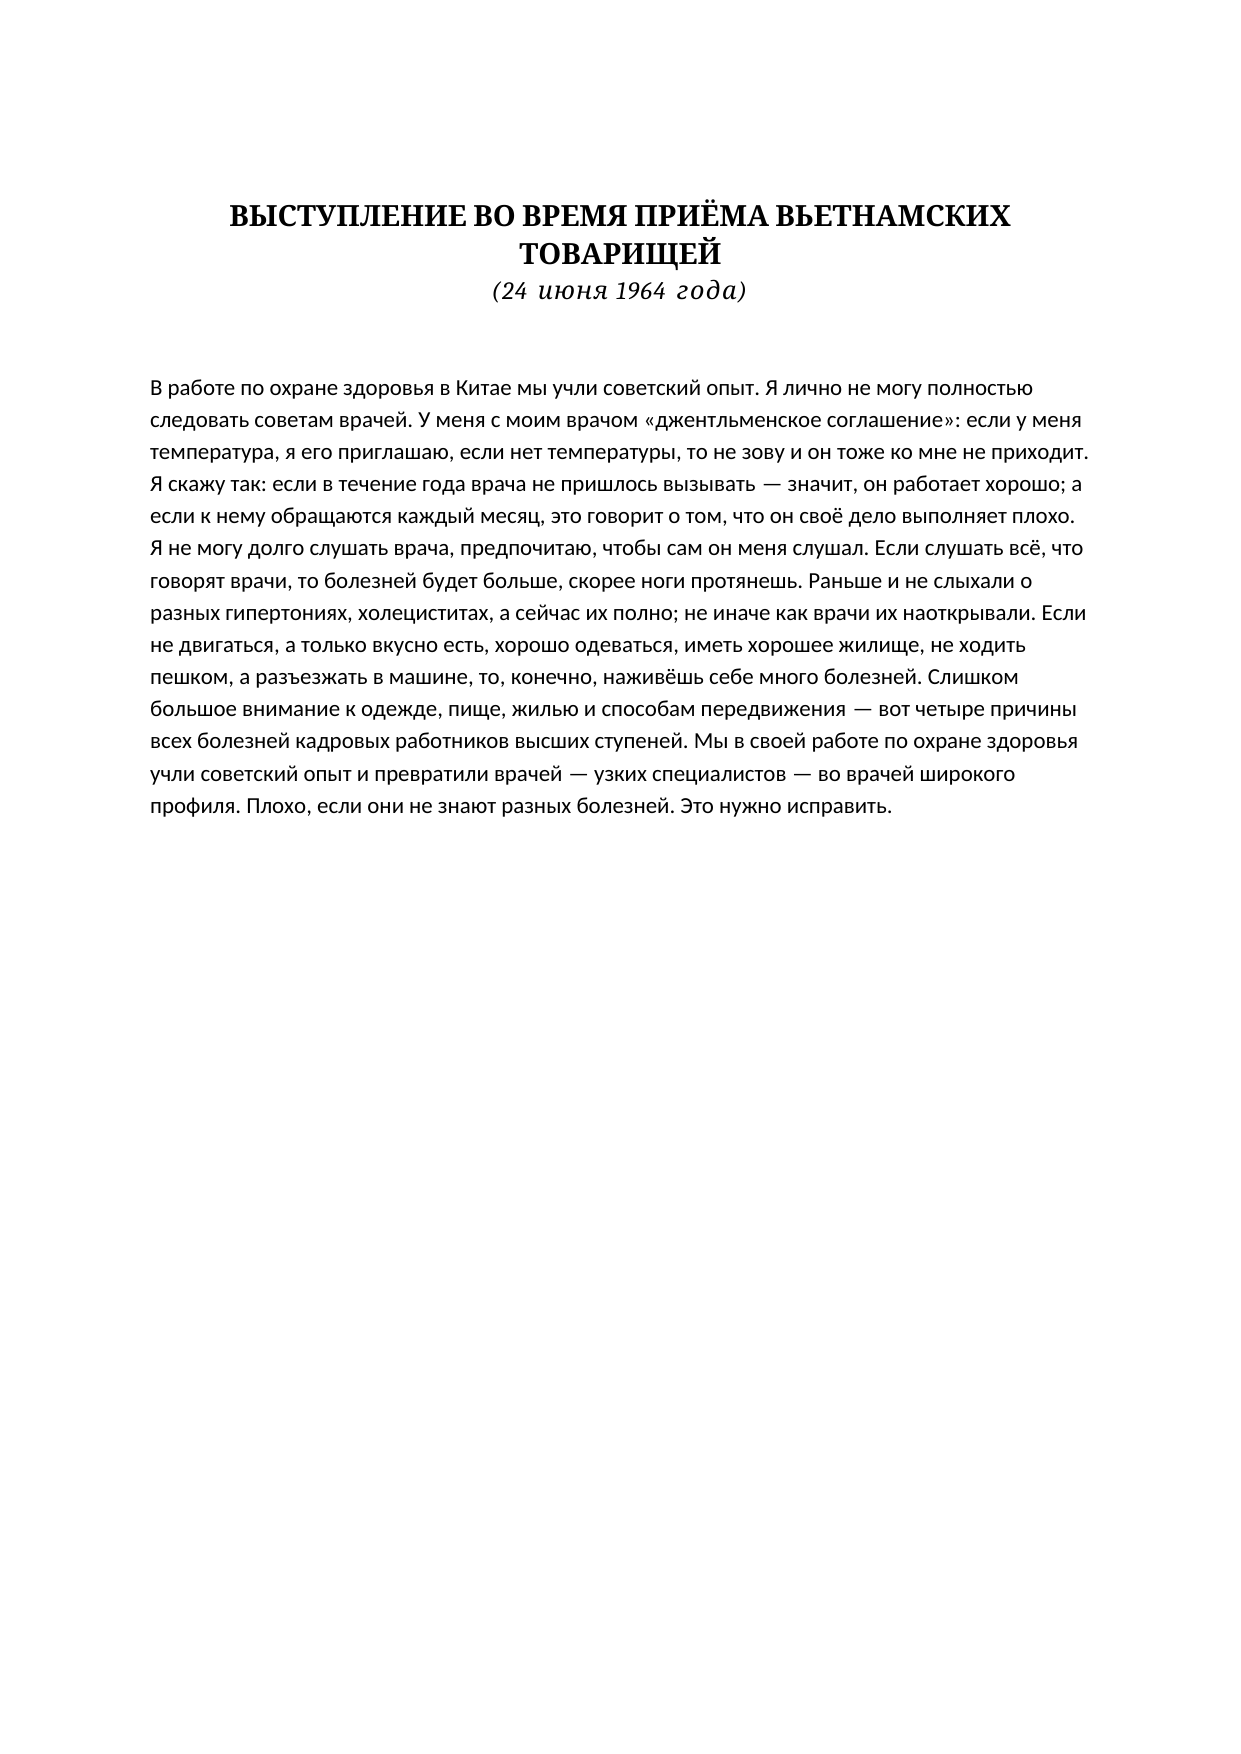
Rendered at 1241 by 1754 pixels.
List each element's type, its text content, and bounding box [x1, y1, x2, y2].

text В работе по охране здоровья в Китае мы учли советский опыт. Я лично не могу полностью следовать советам врачей. У меня с моим врачом «джентльменское соглашение»: если у меня температура, я его приглашаю, если нет температуры, то не зову и он тоже ко мне не приходит. Я скажу так: если в течение года врача не пришлось вызывать — значит, он работает хорошо; а если к нему обращаются каждый месяц, это говорит о том, что он своё дело выполняет плохо. Я не могу долго слушать врача, предпочитаю, чтобы сам он меня слушал. Если слушать всё, что говорят врачи, то болезней будет больше, скорее ноги протянешь. Раньше и не слыхали о разных гипертониях, холециститах, а сейчас их полно; не иначе как врачи их наоткрывали. Если не двигаться, а только вкусно есть, хорошо одеваться, иметь хорошее жилище, не ходить пешком, а разъезжать в машине, то, конечно, наживёшь себе много болезней. Слишком большое внимание к одежде, пище, жилью и способам передвижения — вот четыре причины всех болезней кадровых работников высших ступеней. Мы в своей работе по охране здоровья учли советский опыт и превратили врачей — узких специалистов — во врачей широкого профиля. Плохо, если они не знают разных болезней. Это нужно исправить. [150, 373, 1091, 819]
subtitle Выступление во время приёма вьетнамских товарищей [150, 200, 1091, 272]
text (24 июня 1964 года) [150, 277, 1091, 306]
